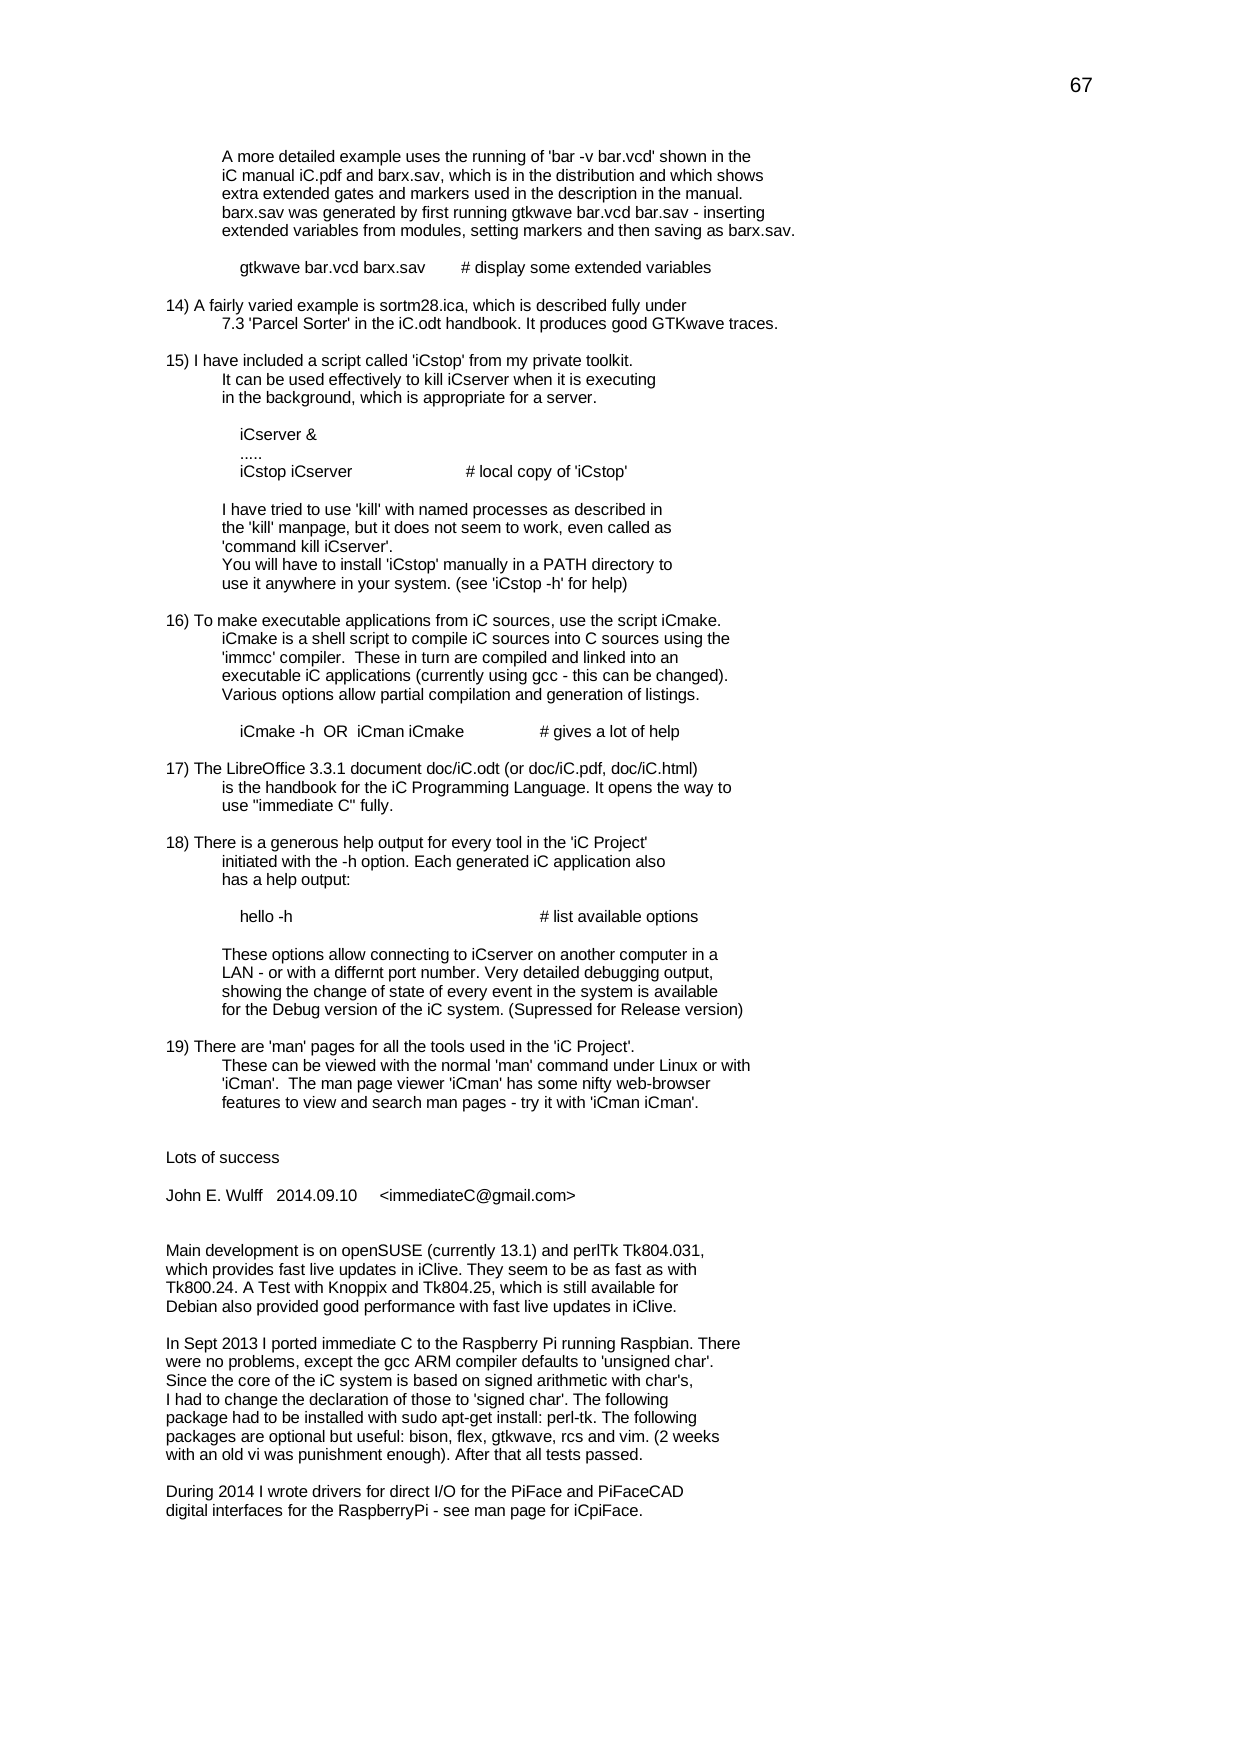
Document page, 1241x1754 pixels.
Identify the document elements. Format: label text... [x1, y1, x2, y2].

text package had to be installed with sudo apt-get install: perl-tk. The following [148, 1408, 1092, 1427]
text 'immcc' compiler. These in turn are compiled and linked into an [148, 648, 1092, 667]
text with an old vi was punishment enough). After that all tests passed. [148, 1446, 1092, 1464]
text executable iC applications (currently using gcc - this can be changed). [148, 667, 1092, 685]
text You will have to install 'iCstop' manually in a PATH directory to [148, 556, 1092, 574]
text digital interfaces for the RaspberryPi - see man page for iCpiFace. [148, 1501, 1092, 1520]
text were no problems, except the gcc ARM compiler defaults to 'unsigned char'. [148, 1353, 1092, 1371]
text These options allow connecting to iCserver on another computer in a [148, 945, 1092, 963]
text I had to change the declaration of those to 'signed char'. The following [148, 1390, 1092, 1408]
text During 2014 I wrote drivers for direct I/O for the PiFace and PiFaceCAD [148, 1483, 1092, 1501]
text Main development is on openSUSE (currently 13.1) and perlTk Tk804.031, [148, 1242, 1092, 1260]
text initiated with the -h option. Each generated iC application also [148, 852, 1092, 871]
text 7.3 'Parcel Sorter' in the iC.odt handbook. It produces good GTKwave traces. [148, 314, 1092, 333]
text iCstop iCserver # local copy of 'iCstop' [148, 463, 1092, 481]
text 16) To make executable applications from iC sources, use the script iCmake. [148, 611, 1092, 630]
text hello -h # list available options [148, 908, 1092, 926]
text I have tried to use 'kill' with named processes as described in [148, 500, 1092, 518]
text John E. Wulff 2014.09.10 <immediateC@gmail.com> [148, 1186, 1092, 1204]
text iCserver & [148, 426, 1092, 444]
text In Sept 2013 I ported immediate C to the Raspberry Pi running Raspbian. There [148, 1334, 1092, 1353]
text 14) A fairly varied example is sortm28.ica, which is described fully under [148, 296, 1092, 314]
text LAN - or with a differnt port number. Very detailed debugging output, [148, 963, 1092, 982]
text It can be used effectively to kill iCserver when it is executing [148, 370, 1092, 389]
text extra extended gates and markers used in the description in the manual. [148, 185, 1092, 203]
text Since the core of the iC system is based on signed arithmetic with char's, [148, 1371, 1092, 1390]
text for the Debug version of the iC system. (Supressed for Release version) [148, 1001, 1092, 1019]
text 19) There are 'man' pages for all the tools used in the 'iC Project'. [148, 1038, 1092, 1056]
text in the background, which is appropriate for a server. [148, 389, 1092, 407]
text is the handbook for the iC Programming Language. It opens the way to [148, 778, 1092, 797]
text barx.sav was generated by first running gtkwave bar.vcd bar.sav - inserting [148, 203, 1092, 222]
text gtkwave bar.vcd barx.sav # display some extended variables [148, 259, 1092, 277]
text features to view and search man pages - try it with 'iCman iCman'. [148, 1093, 1092, 1112]
text 18) There is a generous help output for every tool in the 'iC Project' [148, 834, 1092, 852]
text 'command kill iCserver'. [148, 537, 1092, 556]
text iCmake is a shell script to compile iC sources into C sources using the [148, 630, 1092, 648]
text 'iCman'. The man page viewer 'iCman' has some nifty web-browser [148, 1075, 1092, 1093]
text ..... [148, 444, 1092, 463]
text use "immediate C" fully. [148, 797, 1092, 815]
text Tk800.24. A Test with Knoppix and Tk804.25, which is still available for [148, 1279, 1092, 1297]
text iC manual iC.pdf and barx.sav, which is in the distribution and which shows [148, 166, 1092, 185]
text A more detailed example uses the running of 'bar -v bar.vcd' shown in the [148, 148, 1092, 166]
text These can be viewed with the normal 'man' command under Linux or with [148, 1056, 1092, 1075]
text which provides fast live updates in iClive. They seem to be as fast as with [148, 1260, 1092, 1279]
text packages are optional but useful: bison, flex, gtkwave, rcs and vim. (2 weeks [148, 1427, 1092, 1446]
text 17) The LibreOffice 3.3.1 document doc/iC.odt (or doc/iC.pdf, doc/iC.html) [148, 759, 1092, 778]
text has a help output: [148, 871, 1092, 889]
text extended variables from modules, setting markers and then saving as barx.sav. [148, 222, 1092, 240]
text iCmake -h OR iCman iCmake # gives a lot of help [148, 722, 1092, 741]
text 15) I have included a script called 'iCstop' from my private toolkit. [148, 352, 1092, 370]
text use it anywhere in your system. (see 'iCstop -h' for help) [148, 574, 1092, 593]
text the 'kill' manpage, but it does not seem to work, even called as [148, 518, 1092, 537]
text Various options allow partial compilation and generation of listings. [148, 685, 1092, 704]
text showing the change of state of every event in the system is available [148, 982, 1092, 1001]
text Debian also provided good performance with fast live updates in iClive. [148, 1297, 1092, 1316]
text Lots of success [148, 1149, 1092, 1167]
